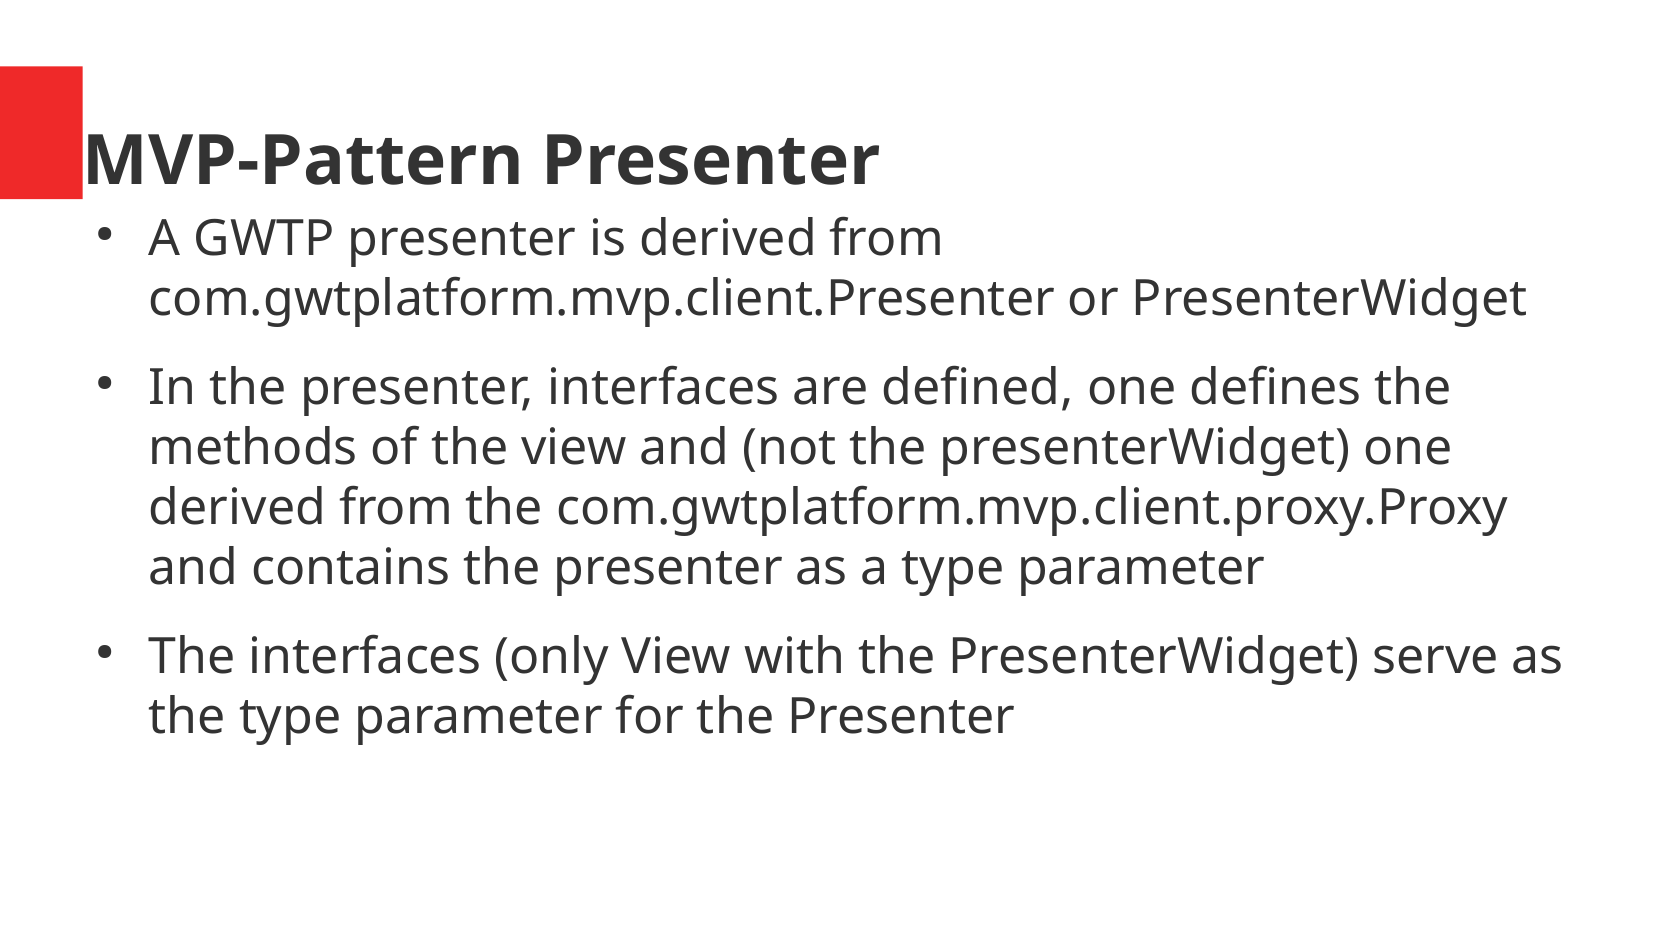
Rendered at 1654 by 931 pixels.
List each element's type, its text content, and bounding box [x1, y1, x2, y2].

title MVP-Pattern Presenter [82, 33, 1571, 196]
list A GWTP presenter is derived from com.gwtplatform.mvp.client.Presenter or PresenterWidget In the presenter, interfaces are defined, one defines the methods of the view and (not the presenterWidget) one derived from the com.gwtplatform.mvp.client.proxy.Proxy and contains the presenter as a type parameter The interfaces (only View with the PresenterWidget) serve as the type parameter for the Presenter [78, 205, 1567, 827]
